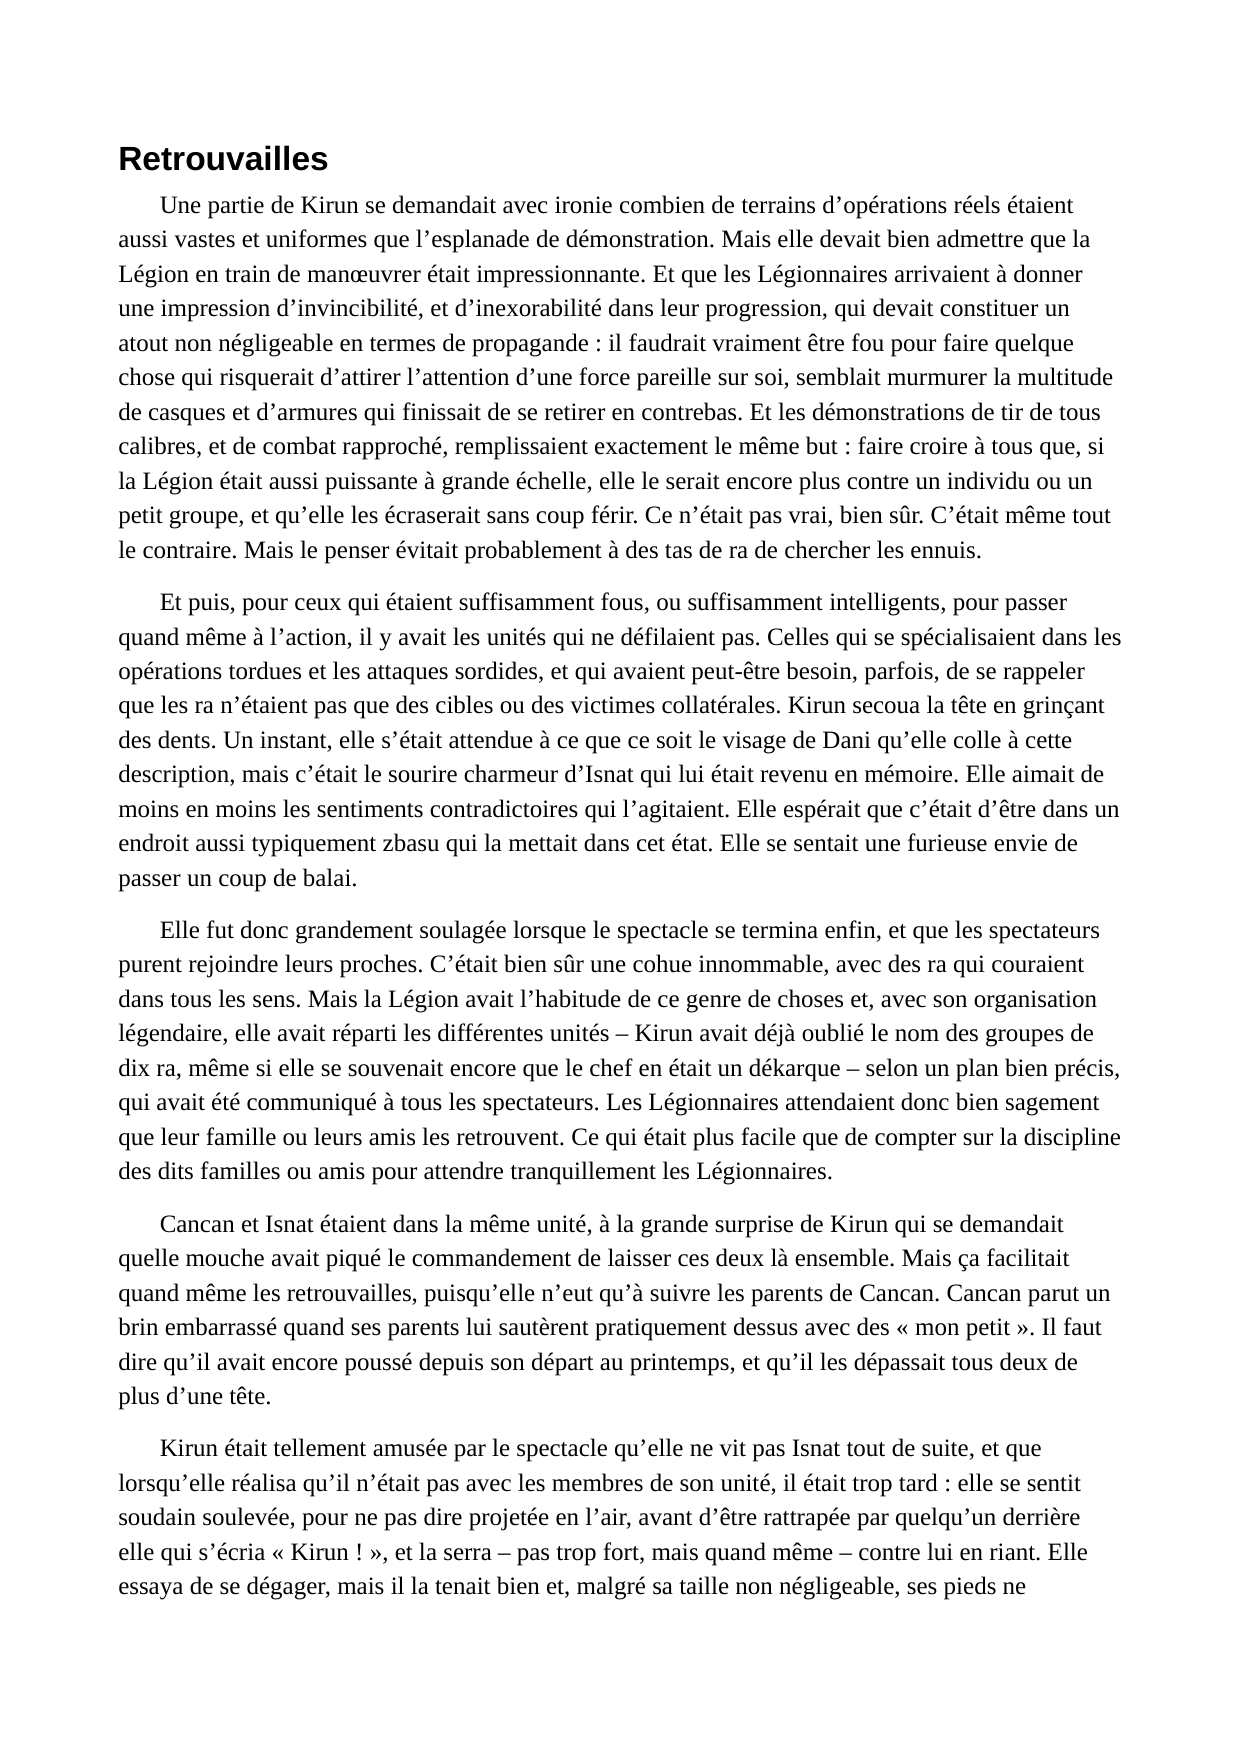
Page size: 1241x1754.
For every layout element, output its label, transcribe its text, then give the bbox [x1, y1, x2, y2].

text Elle fut donc grandement soulagée lorsque le spectacle se termina enfin, et que les spectateurs purent rejoindre leurs proches. C’était bien sûr une cohue innommable, avec des ra qui couraient dans tous les sens. Mais la Légion avait l’habitude de ce genre de choses et, avec son organisation légendaire, elle avait réparti les différentes unités – Kirun avait déjà oublié le nom des groupes de dix ra, même si elle se souvenait encore que le chef en était un dékarque – selon un plan bien précis, qui avait été communiqué à tous les spectateurs. Les Légionnaires attendaient donc bien sagement que leur famille ou leurs amis les retrouvent. Ce qui était plus facile que de compter sur la discipline des dits familles ou amis pour attendre tranquillement les Légionnaires. [118, 915, 1122, 1185]
text Cancan et Isnat étaient dans la même unité, à la grande surprise de Kirun qui se demandait quelle mouche avait piqué le commandement de laisser ces deux là ensemble. Mais ça facilitait quand même les retrouvailles, puisqu’elle n’eut qu’à suivre les parents de Cancan. Cancan parut un brin embarrassé quand ses parents lui sautèrent pratiquement dessus avec des « mon petit ». Il faut dire qu’il avait encore poussé depuis son départ au printemps, et qu’il les dépassait tous deux de plus d’une tête. [118, 1209, 1122, 1410]
subtitle Retrouvailles [118, 139, 1122, 178]
text Une partie de Kirun se demandait avec ironie combien de terrains d’opérations réels étaient aussi vastes et uniformes que l’esplanade de démonstration. Mais elle devait bien admettre que la Légion en train de manœuvrer était impressionnante. Et que les Légionnaires arrivaient à donner une impression d’invincibilité, et d’inexorabilité dans leur progression, qui devait constituer un atout non négligeable en termes de propagande : il faudrait vraiment être fou pour faire quelque chose qui risquerait d’attirer l’attention d’une force pareille sur soi, semblait murmurer la multitude de casques et d’armures qui finissait de se retirer en contrebas. Et les démonstrations de tir de tous calibres, et de combat rapproché, remplissaient exactement le même but : faire croire à tous que, si la Légion était aussi puissante à grande échelle, elle le serait encore plus contre un individu ou un petit groupe, et qu’elle les écraserait sans coup férir. Ce n’était pas vrai, bien sûr. C’était même tout le contraire. Mais le penser évitait probablement à des tas de ra de chercher les ennuis. [118, 190, 1122, 564]
text Et puis, pour ceux qui étaient suffisamment fous, ou suffisamment intelligents, pour passer quand même à l’action, il y avait les unités qui ne défilaient pas. Celles qui se spécialisaient dans les opérations tordues et les attaques sordides, et qui avaient peut-être besoin, parfois, de se rappeler que les ra n’étaient pas que des cibles ou des victimes collatérales. Kirun secoua la tête en grinçant des dents. Un instant, elle s’était attendue à ce que ce soit le visage de Dani qu’elle colle à cette description, mais c’était le sourire charmeur d’Isnat qui lui était revenu en mémoire. Elle aimait de moins en moins les sentiments contradictoires qui l’agitaient. Elle espérait que c’était d’être dans un endroit aussi typiquement zbasu qui la mettait dans cet état. Elle se sentait une furieuse envie de passer un coup de balai. [118, 587, 1122, 892]
text Kirun était tellement amusée par le spectacle qu’elle ne vit pas Isnat tout de suite, et que lorsqu’elle réalisa qu’il n’était pas avec les membres de son unité, il était trop tard : elle se sentit soudain soulevée, pour ne pas dire projetée en l’air, avant d’être rattrapée par quelqu’un derrière elle qui s’écria « Kirun ! », et la serra – pas trop fort, mais quand même – contre lui en riant. Elle essaya de se dégager, mais il la tenait bien et, malgré sa taille non négligeable, ses pieds ne [118, 1433, 1122, 1600]
